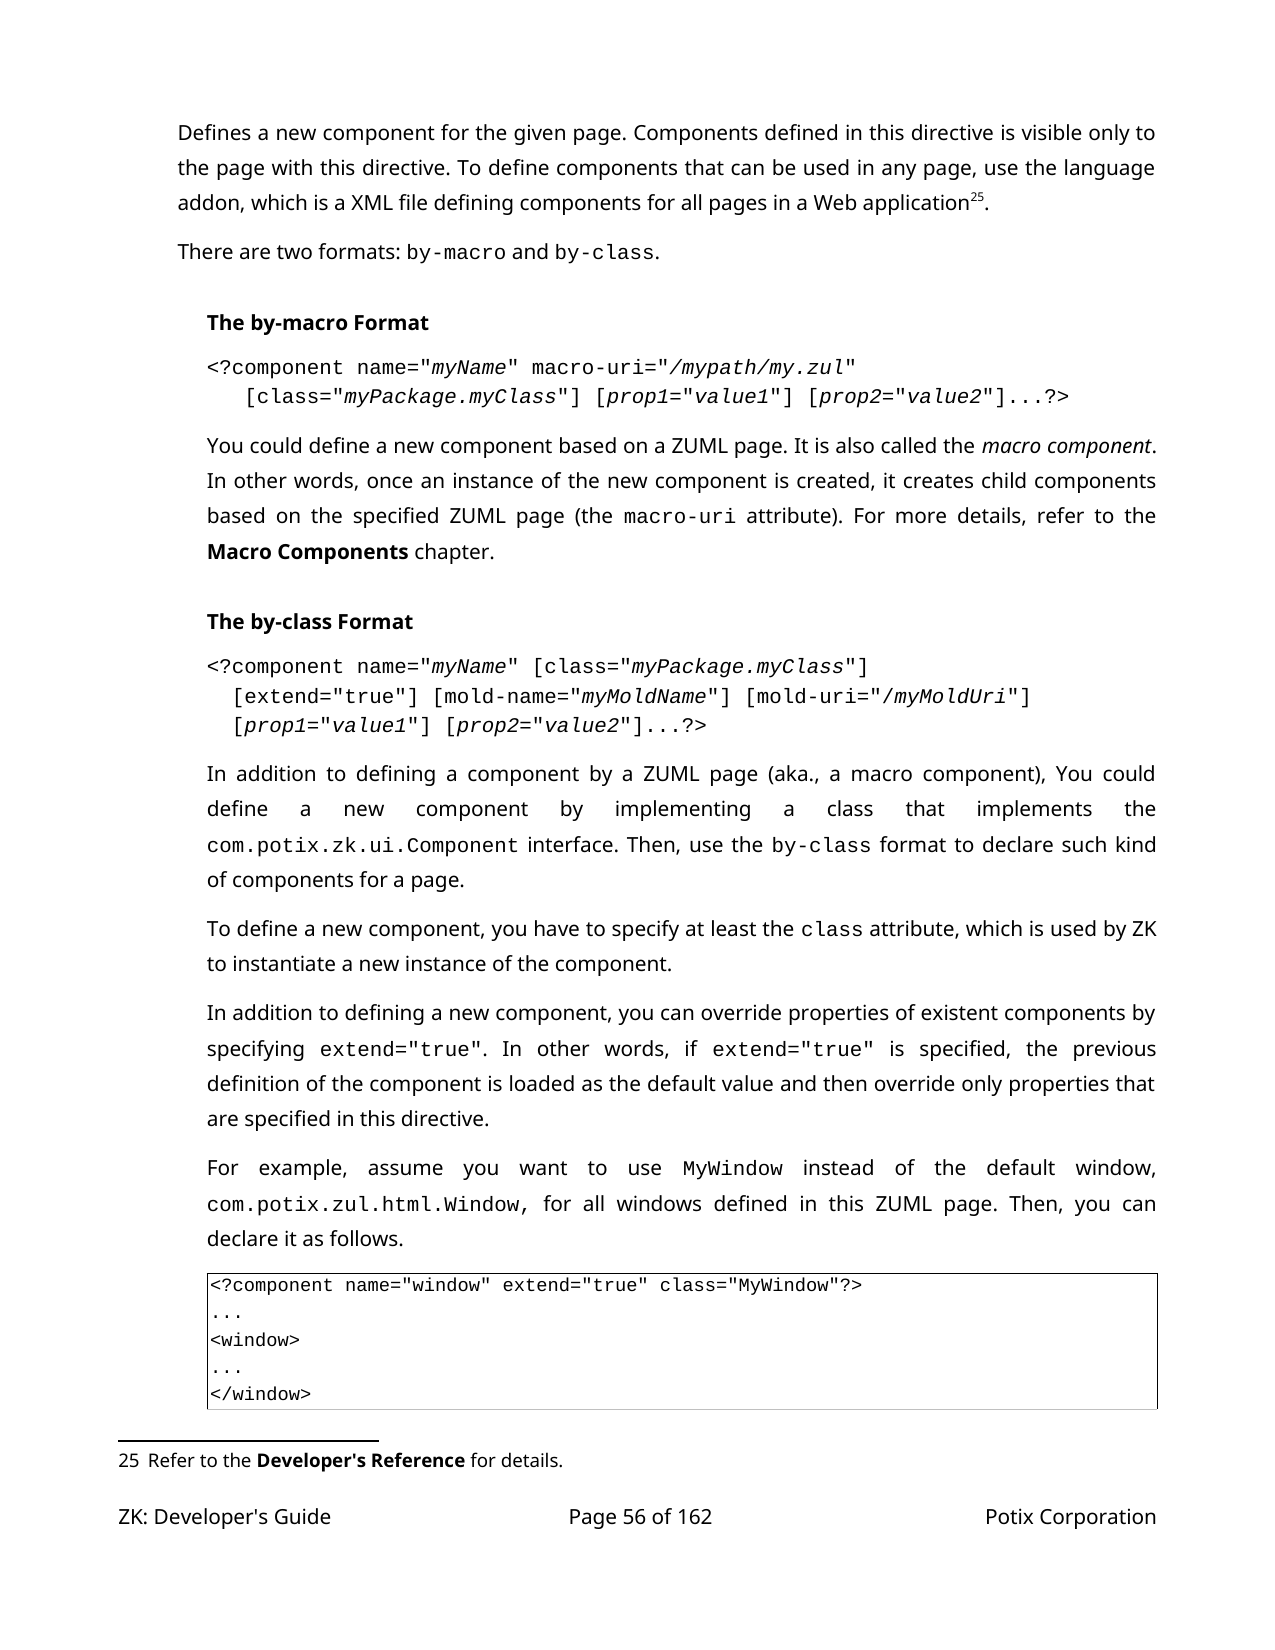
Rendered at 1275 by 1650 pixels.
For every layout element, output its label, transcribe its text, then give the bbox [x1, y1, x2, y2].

text You could define a new component based on a ZUML page. It is also called the macro component. In other words, once an instance of the new component is created, it creates child components based on the specified ZUML page (the macro-uri attribute). For more details, refer to the Macro Components chapter. [207, 431, 1157, 565]
text In addition to defining a new component, you can override properties of existent components by specifying extend="true". In other words, if extend="true" is specified, the previous definition of the component is loaded as the default value and then override only properties that are specified in this directive. [207, 998, 1157, 1133]
text <?component name="myName" [class="myPackage.myClass"] [extend="true"] [mold-name="myMoldName"] [mold-uri="/myMoldUri"] [prop1="value1"] [prop2="value2"]...?> [207, 656, 1157, 739]
text Refer to the Developer's Reference for details. [118, 1447, 1157, 1473]
text ... [208, 1355, 1157, 1379]
subtitle The by-class Format [207, 607, 1157, 636]
text Defines a new component for the given page. Components defined in this directive is visible only to the page with this directive. To define components that can be used in any page, use the language addon, which is a XML file defining components for all pages in a Web application. [177, 118, 1157, 217]
text To define a new component, you have to specify at least the class attribute, which is used by ZK to instantiate a new instance of the component. [207, 914, 1157, 978]
text In addition to defining a component by a ZUML page (aka., a macro component), You could define a new component by implementing a class that implements the com.potix.zk.ui.Component interface. Then, use the by-class format to declare such kind of components for a page. [207, 759, 1157, 893]
subtitle The by-macro Format [207, 308, 1157, 337]
text <?component name="myName" macro-uri="/mypath/my.zul" [class="myPackage.myClass"] [prop1="value1"] [prop2="value2"]...?> [207, 357, 1157, 410]
text There are two formats: by-macro and by-class. [177, 237, 1157, 266]
text ... [208, 1300, 1157, 1324]
text <window> [208, 1327, 1157, 1352]
text For example, assume you want to use MyWindow instead of the default window, com.potix.zul.html.Window, for all windows defined in this ZUML page. Then, you can declare it as follows. [207, 1153, 1157, 1252]
text </window> [208, 1382, 1157, 1409]
text <?component name="window" extend="true" class="MyWindow"?> [208, 1274, 1157, 1297]
